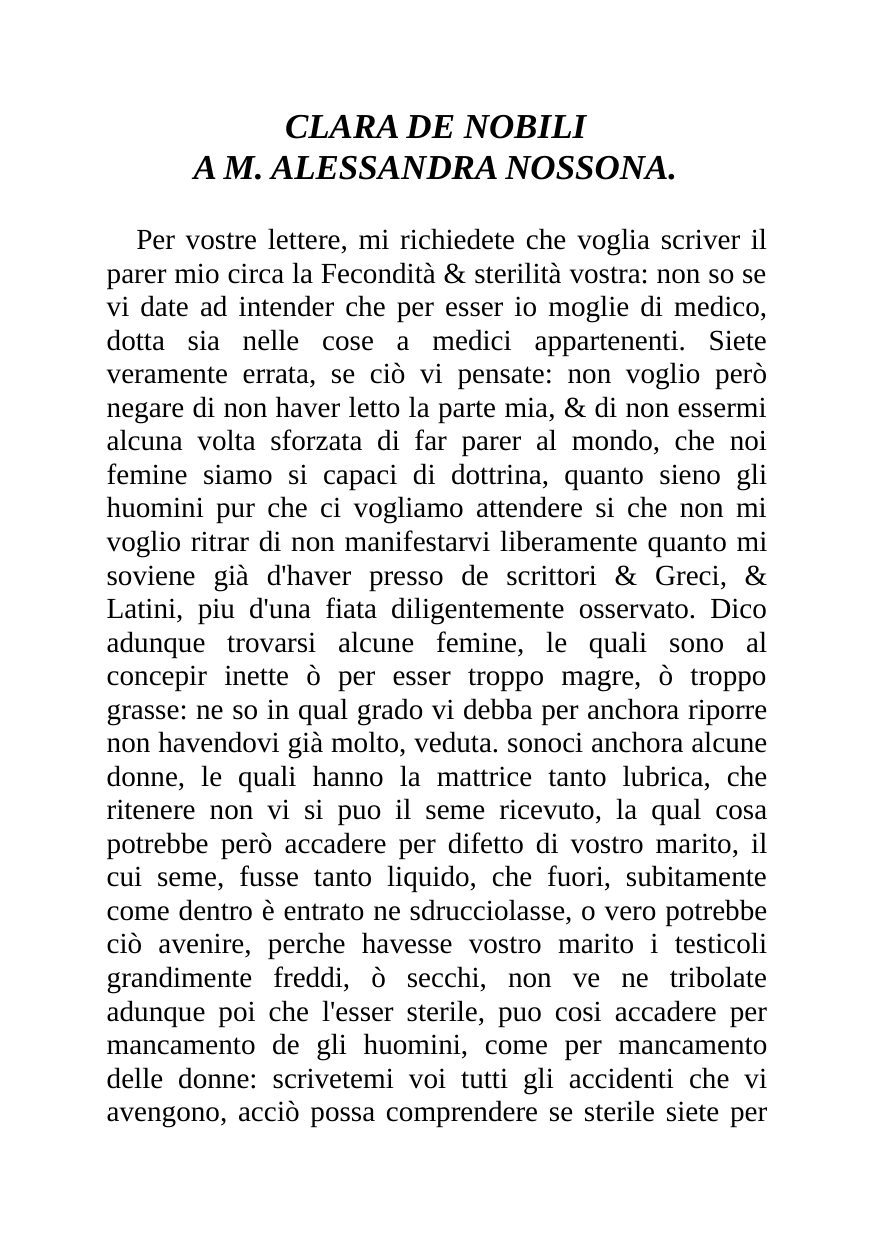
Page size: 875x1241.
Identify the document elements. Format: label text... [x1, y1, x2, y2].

subtitle CLARA DE NOBILI A M. ALESSANDRA NOSSONA. [106, 106, 768, 187]
text Per vostre lettere, mi richiedete che voglia scriver il parer mio circa la Fecondità & sterilità vostra: non so se vi date ad intender che per esser io moglie di medico, dotta sia nelle cose a medici appartenenti. Siete veramente errata, se ciò vi pensate: non voglio però negare di non haver letto la parte mia, & di non essermi alcuna volta sforzata di far parer al mondo, che noi femine siamo si capaci di dottrina, quanto sieno gli huomini pur che ci vogliamo attendere si che non mi voglio ritrar di non manifestarvi liberamente quanto mi soviene già d'haver presso de scrittori & Greci, & Latini, piu d'una fiata diligentemente osservato. Dico adunque trovarsi alcune femine, le quali sono al concepir inette ò per esser troppo magre, ò troppo grasse: ne so in qual grado vi debba per anchora riporre non havendovi già molto, veduta. sonoci anchora alcune donne, le quali hanno la mattrice tanto lubrica, che ritenere non vi si puo il seme ricevuto, la qual cosa potrebbe però accadere per difetto di vostro marito, il cui seme, fusse tanto liquido, che fuori, subitamente come dentro è entrato ne sdrucciolasse, o vero potrebbe ciò avenire, perche havesse vostro marito i testicoli grandimente freddi, ò secchi, non ve ne tribolate adunque poi che l'esser sterile, puo cosi accadere per mancamento de gli huomini, come per mancamento delle donne: scrivetemi voi tutti gli accidenti che vi avengono, acciò possa comprendere se sterile siete per [106, 222, 768, 1128]
